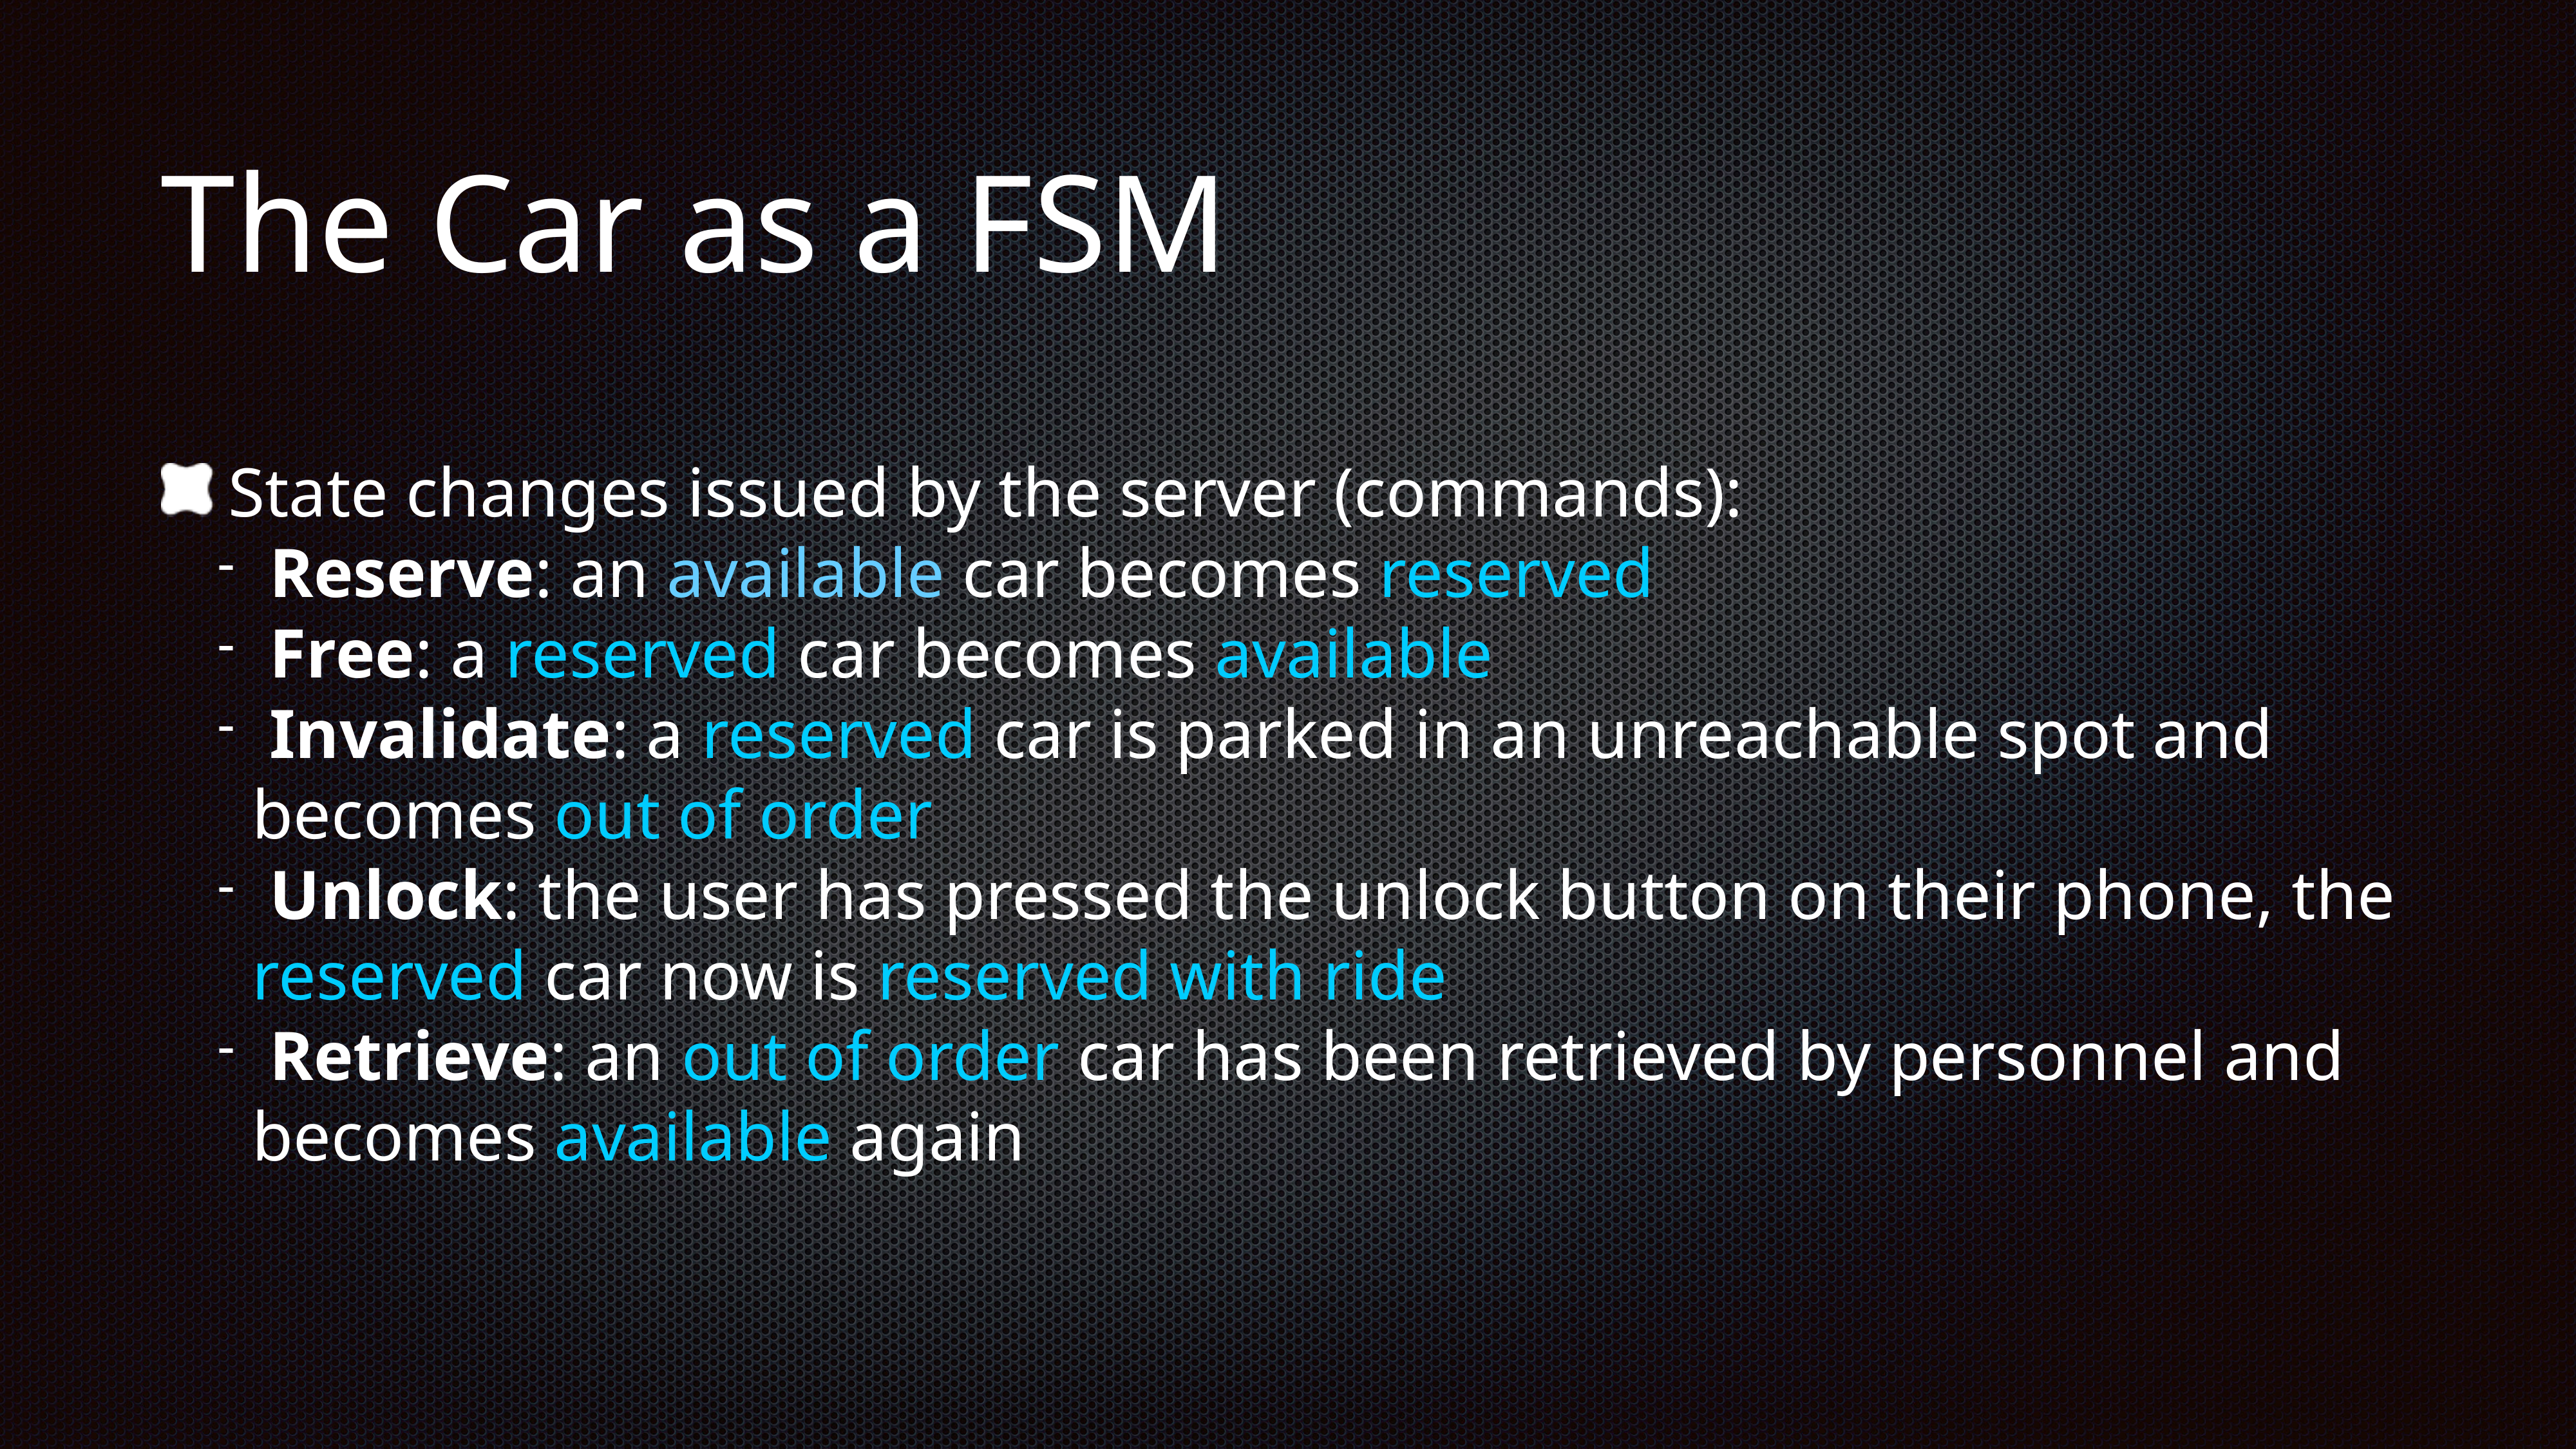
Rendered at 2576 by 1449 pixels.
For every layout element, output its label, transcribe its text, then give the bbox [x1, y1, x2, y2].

picture [0, 0, 2576, 1449]
text_box The Car as a FSM [155, 37, 2421, 400]
text_box State changes issued by the server (commands): Reserve: an available car becomes reserved Free: a reserved car becomes available Invalidate: a reserved car is parked in an unreachable spot and becomes out of order Unlock: the user has pressed the unlock button on their phone, the reserved car now is reserved with ride Retrieve: an out of order car has been retrieved by personnel and becomes available again [155, 400, 2421, 1197]
